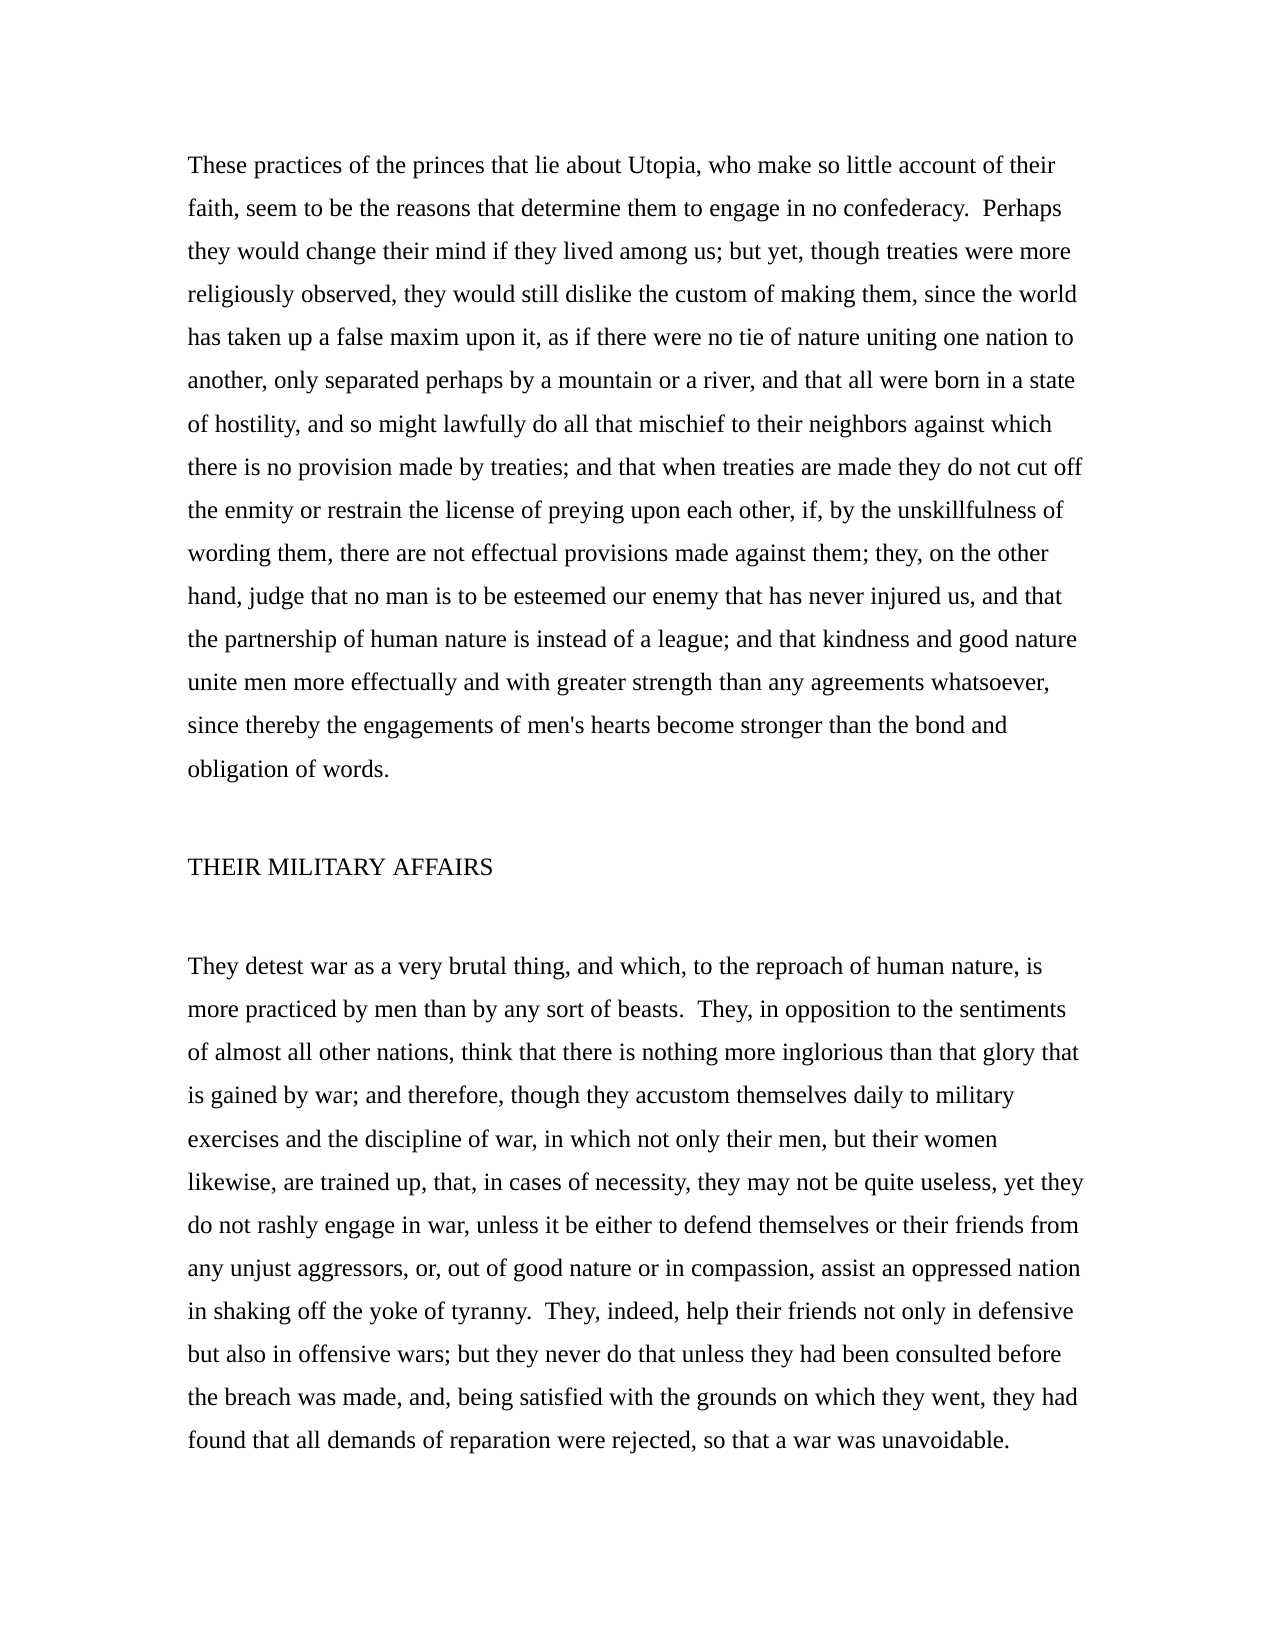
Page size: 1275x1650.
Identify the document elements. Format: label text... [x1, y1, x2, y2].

text These practices of the princes that lie about Utopia, who make so little account of their faith, seem to be the reasons that determine them to engage in no confederacy. Perhaps they would change their mind if they lived among us; but yet, though treaties were more religiously observed, they would still dislike the custom of making them, since the world has taken up a false maxim upon it, as if there were no tie of nature uniting one nation to another, only separated perhaps by a mountain or a river, and that all were born in a state of hostility, and so might lawfully do all that mischief to their neighbors against which there is no provision made by treaties; and that when treaties are made they do not cut off the enmity or restrain the license of preying upon each other, if, by the unskillfulness of wording them, there are not effectual provisions made against them; they, on the other hand, judge that no man is to be esteemed our enemy that has never injured us, and that the partnership of human nature is instead of a league; and that kindness and good nature unite men more effectually and with greater strength than any agreements whatsoever, since thereby the engagements of men's hearts become stronger than the bond and obligation of words. [187, 150, 1087, 782]
text They detest war as a very brutal thing, and which, to the reproach of human nature, is more practiced by men than by any sort of beasts. They, in opposition to the sentiments of almost all other nations, think that there is nothing more inglorious than that glory that is gained by war; and therefore, though they accustom themselves daily to military exercises and the discipline of war, in which not only their men, but their women likewise, are trained up, that, in cases of necessity, they may not be quite useless, yet they do not rashly engage in war, unless it be either to defend themselves or their friends from any unjust aggressors, or, out of good nature or in compassion, assist an oppressed nation in shaking off the yoke of tyranny. They, indeed, help their friends not only in defensive but also in offensive wars; but they never do that unless they had been consulted before the breach was made, and, being satisfied with the grounds on which they went, they had found that all demands of reparation were rejected, so that a war was unavoidable. [187, 951, 1087, 1454]
text THEIR MILITARY AFFAIRS [187, 852, 1087, 881]
